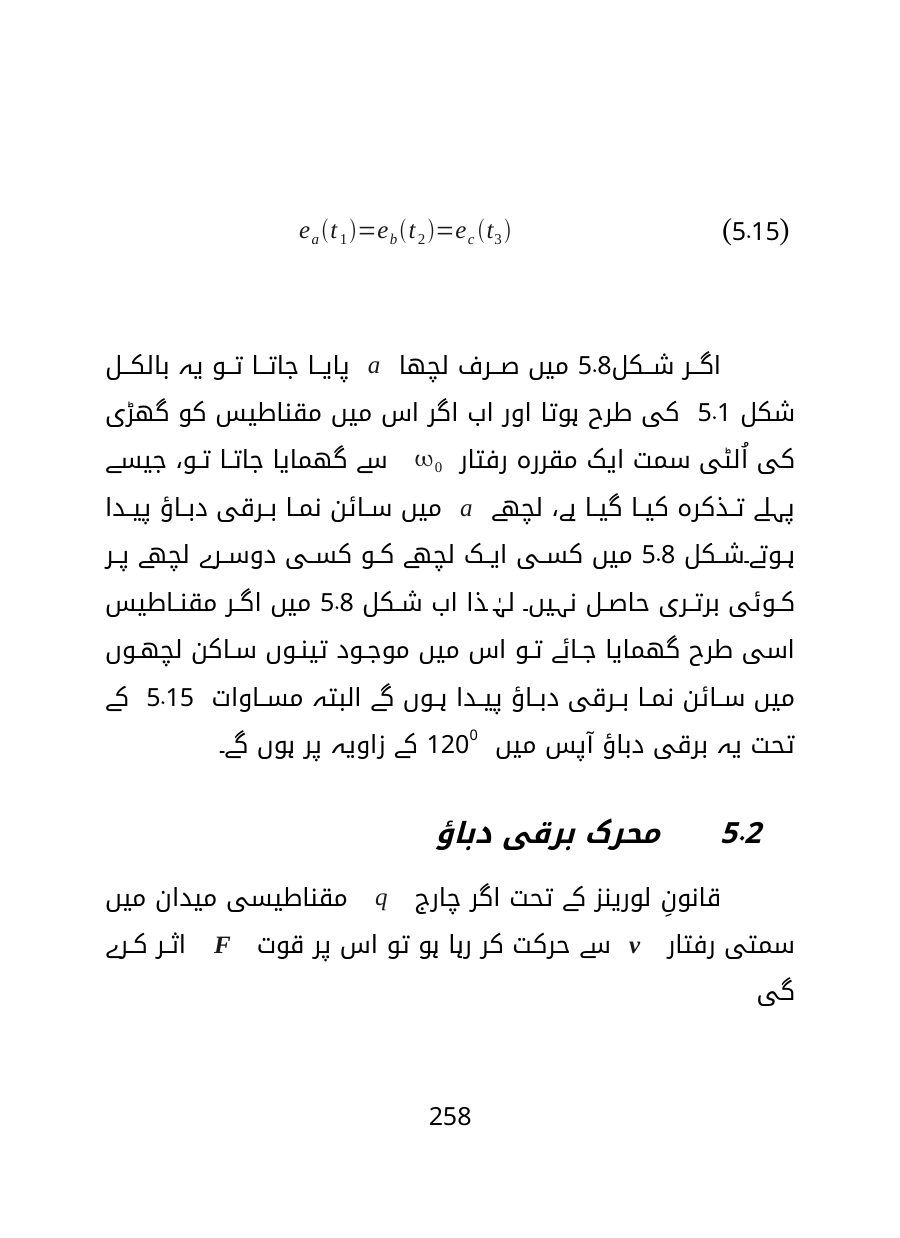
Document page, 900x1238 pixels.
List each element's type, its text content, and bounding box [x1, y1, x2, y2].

text قانونِ لورینز کے تحت اگر چارج مقناطیسی میدان میں سمتی رفتار سے حرکت کر رہا ہو تو اس پر قوت اثر کرے گی [105, 874, 795, 1016]
table_header [105, 203, 697, 274]
subtitle محرک برقی دباؤ [105, 806, 720, 861]
table_header (5.15) [697, 203, 795, 274]
text اگر شکل5.8 میں صرف لچھاپایا جاتا تو یہ بالکل شکل 5.1 کی طرح ہوتا اور اب اگر اس میں مقناطیس کو گھڑی کی اُلٹی سمت ایک مقررہ رفتار سے گھمایا جاتا تو، جیسے پہلے تذکرہ کیا گیا ہے، لچھےمیں سائن نما برقی دباؤ پیدا ہوتے۔شکل 5.8 میں کسی ایک لچھے کو کسی دوسرے لچھے پر کوئی برتری حاصل نہیں۔ لہٰذا اب شکل 5.8 میں اگر مقناطیس اسی طرح گھمایا جائے تو اس میں موجود تینوں ساکن لچھوں میں سائن نما برقی دباؤ پیدا ہوں گے البتہ مساوات 5.15 کے تحت یہ برقی دباؤ آپس میں 1200 کے زاویہ پر ہوں گے۔ [105, 342, 795, 769]
